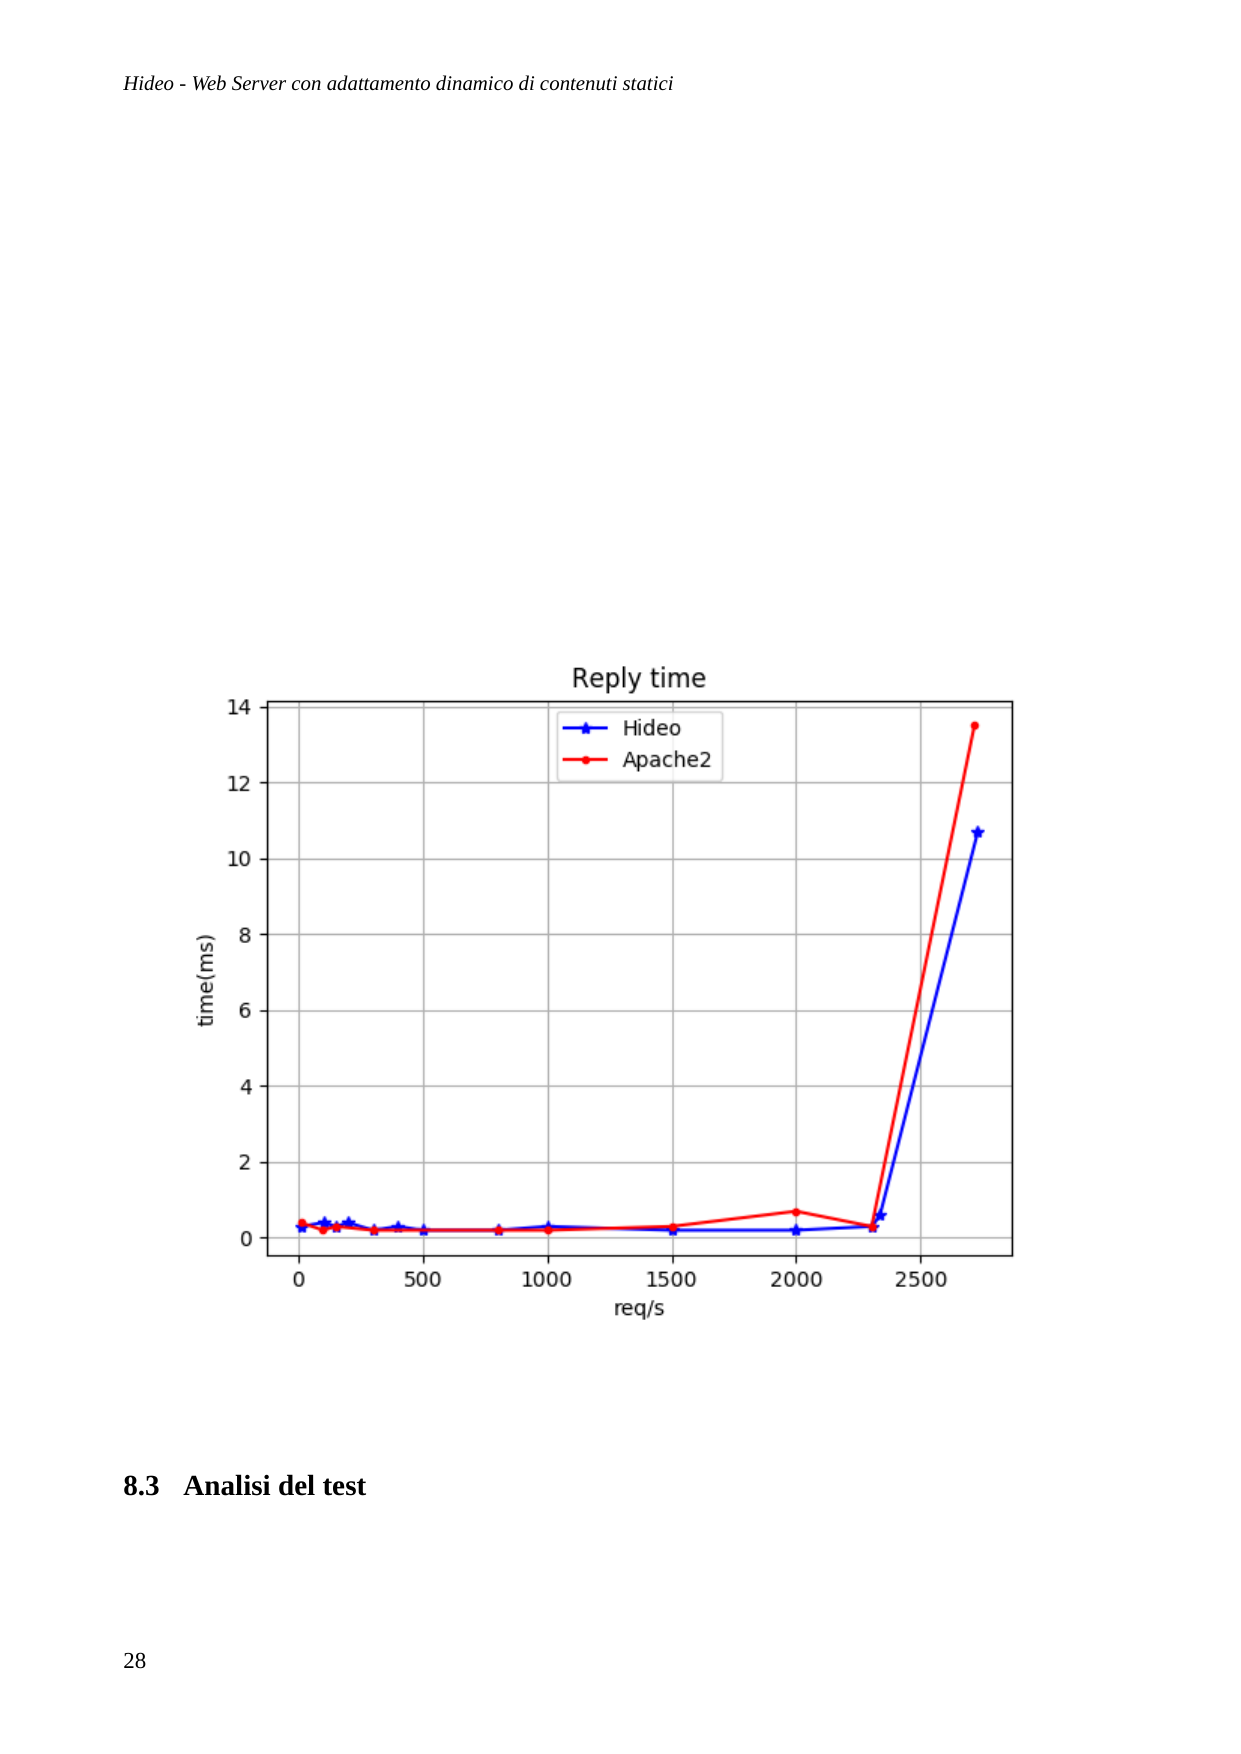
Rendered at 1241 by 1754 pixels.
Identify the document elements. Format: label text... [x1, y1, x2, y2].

picture [147, 614, 1108, 1335]
subtitle Analisi del test [123, 1468, 1132, 1501]
